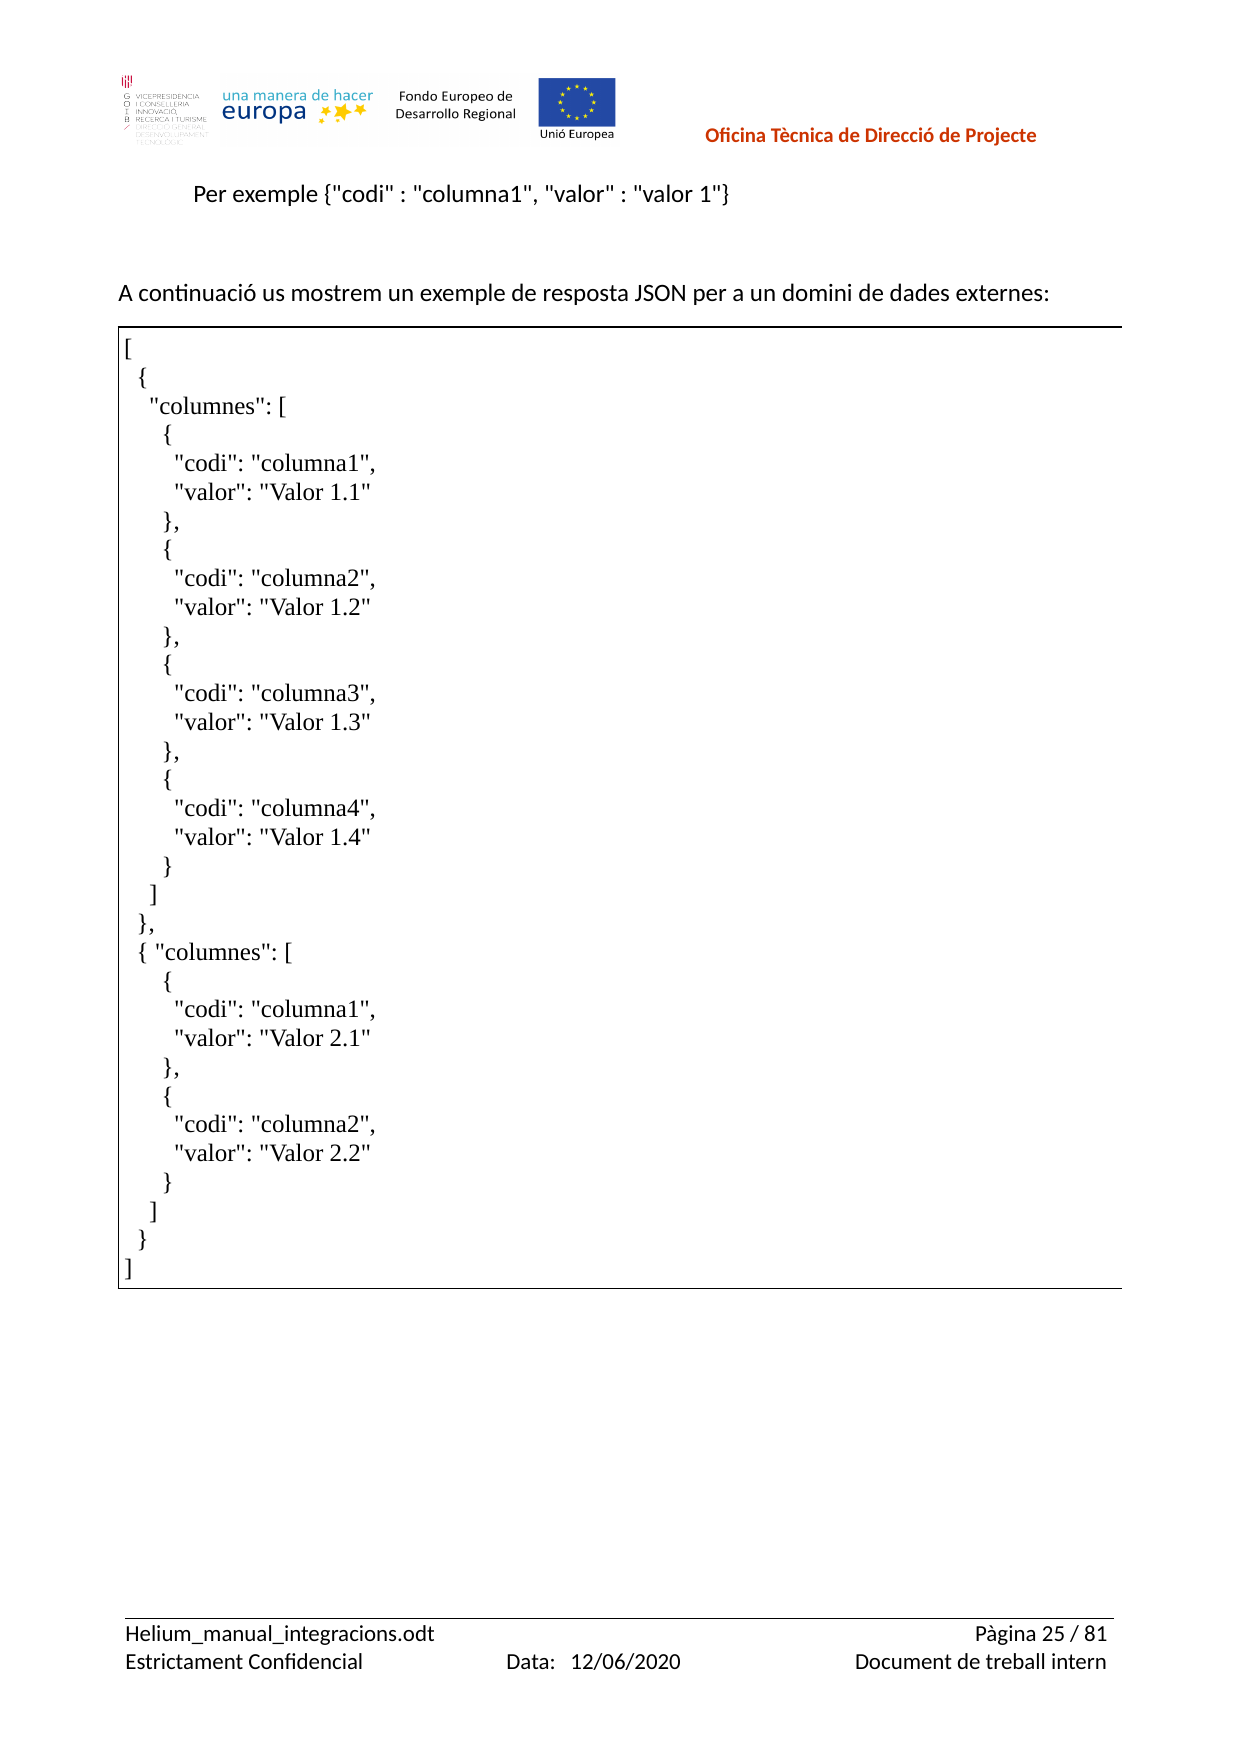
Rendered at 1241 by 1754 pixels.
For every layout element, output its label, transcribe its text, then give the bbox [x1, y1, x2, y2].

picture [118, 73, 213, 147]
text Per exemple {"codi" : "columna1", "valor" : "valor 1"} [118, 178, 1122, 208]
picture [219, 73, 621, 147]
table_header [ { "columnes": [ { "codi": "columna1", "valor": "Valor 1.1" }, { "codi": "columna2", "valor": "Valor 1.2" }, { "codi": "columna3", "valor": "Valor 1.3" }, { "codi": "columna4", "valor": "Valor 1.4" } ] }, { "columnes": [ { "codi": "columna1", "valor": "Valor 2.1" }, { "codi": "columna2", "valor": "Valor 2.2" } ] } ] [119, 328, 1122, 1288]
text A continuació us mostrem un exemple de resposta JSON per a un domini de dades externes: [118, 277, 1122, 307]
